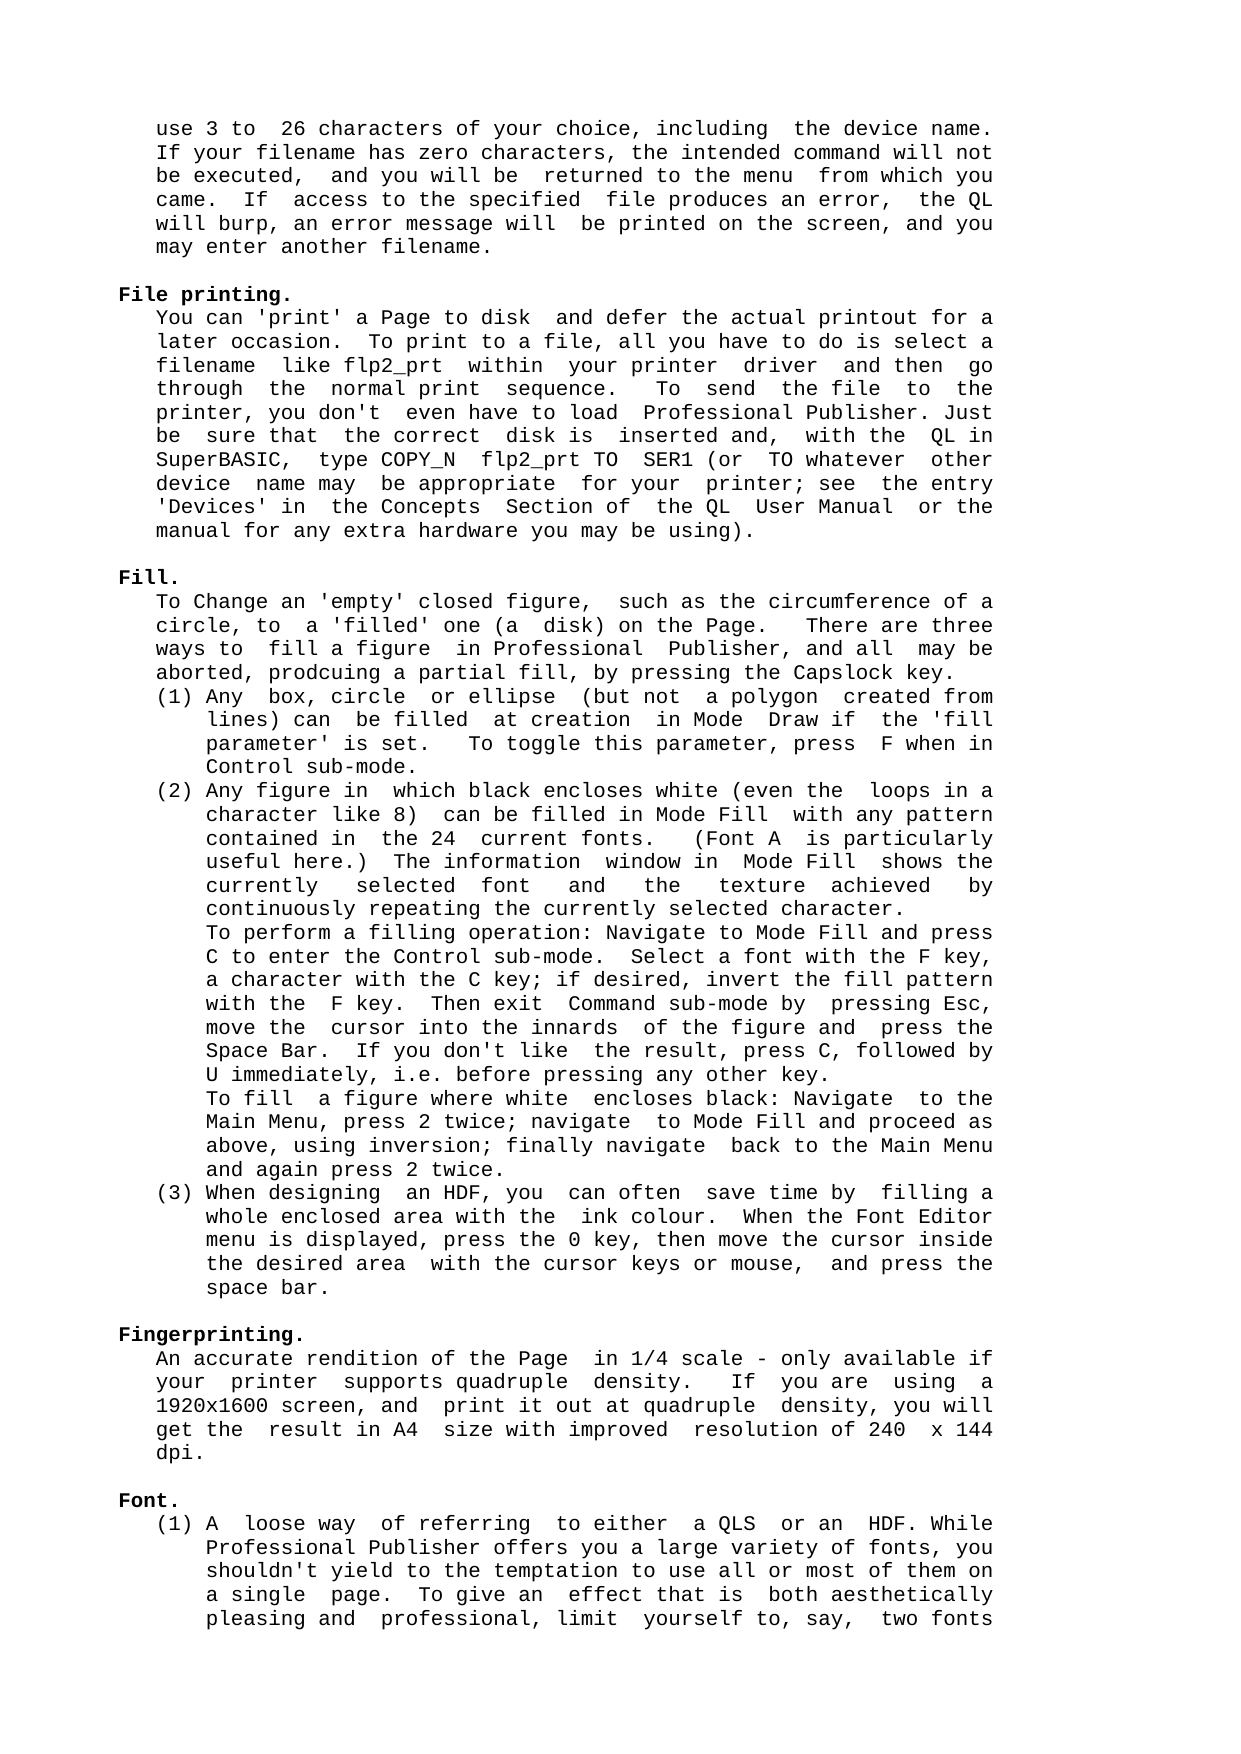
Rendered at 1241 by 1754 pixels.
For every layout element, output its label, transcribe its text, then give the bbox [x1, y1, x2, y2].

text device name may be appropriate for your printer; see the entry [118, 473, 1122, 496]
text lines) can be filled at creation in Mode Draw if the 'fill [118, 709, 1122, 733]
text Fill. [118, 567, 1122, 591]
text ways to fill a figure in Professional Publisher, and all may be [118, 638, 1122, 662]
text 'Devices' in the Concepts Section of the QL User Manual or the [118, 496, 1122, 520]
text useful here.) The information window in Mode Fill shows the [118, 851, 1122, 875]
text currently selected font and the texture achieved by [118, 875, 1122, 898]
text File printing. [118, 284, 1122, 307]
text manual for any extra hardware you may be using). [118, 520, 1122, 544]
text and again press 2 twice. [118, 1158, 1122, 1182]
text aborted, prodcuing a partial fill, by pressing the Capslock key. [118, 662, 1122, 686]
text C to enter the Control sub-mode. Select a font with the F key, [118, 946, 1122, 969]
text will burp, an error message will be printed on the screen, and you [118, 213, 1122, 236]
text Fingerprinting. [118, 1324, 1122, 1348]
text To fill a figure where white encloses black: Navigate to the [118, 1088, 1122, 1111]
text To Change an 'empty' closed figure, such as the circumference of a [118, 591, 1122, 615]
text filename like flp2_prt within your printer driver and then go [118, 354, 1122, 378]
text To perform a filling operation: Navigate to Mode Fill and press [118, 922, 1122, 946]
text contained in the 24 current fonts. (Font A is particularly [118, 827, 1122, 851]
text (1) Any box, circle or ellipse (but not a polygon created from [118, 686, 1122, 709]
text shouldn't yield to the temptation to use all or most of them on [118, 1561, 1122, 1584]
text be executed, and you will be returned to the menu from which you [118, 165, 1122, 189]
text Main Menu, press 2 twice; navigate to Mode Fill and proceed as [118, 1111, 1122, 1135]
text pleasing and professional, limit yourself to, say, two fonts [118, 1608, 1122, 1631]
text Space Bar. If you don't like the result, press C, followed by [118, 1040, 1122, 1064]
text (2) Any figure in which black encloses white (even the loops in a [118, 780, 1122, 804]
text a single page. To give an effect that is both aesthetically [118, 1584, 1122, 1608]
text get the result in A4 size with improved resolution of 240 x 144 [118, 1419, 1122, 1442]
text whole enclosed area with the ink colour. When the Font Editor [118, 1206, 1122, 1229]
text Font. [118, 1489, 1122, 1513]
text parameter' is set. To toggle this parameter, press F when in [118, 733, 1122, 757]
text menu is displayed, press the 0 key, then move the cursor inside [118, 1229, 1122, 1253]
text may enter another filename. [118, 236, 1122, 260]
text be sure that the correct disk is inserted and, with the QL in [118, 426, 1122, 449]
text with the F key. Then exit Command sub-mode by pressing Esc, [118, 993, 1122, 1017]
text use 3 to 26 characters of your choice, including the device name. [118, 118, 1122, 142]
text came. If access to the specified file produces an error, the QL [118, 189, 1122, 213]
text through the normal print sequence. To send the file to the [118, 378, 1122, 402]
text continuously repeating the currently selected character. [118, 898, 1122, 922]
text If your filename has zero characters, the intended command will not [118, 142, 1122, 165]
text An accurate rendition of the Page in 1/4 scale - only available if [118, 1348, 1122, 1371]
text U immediately, i.e. before pressing any other key. [118, 1064, 1122, 1088]
text the desired area with the cursor keys or mouse, and press the [118, 1253, 1122, 1277]
text dpi. [118, 1442, 1122, 1466]
text Professional Publisher offers you a large variety of fonts, you [118, 1537, 1122, 1561]
text character like 8) can be filled in Mode Fill with any pattern [118, 804, 1122, 827]
text Control sub-mode. [118, 757, 1122, 780]
text 1920x1600 screen, and print it out at quadruple density, you will [118, 1395, 1122, 1419]
text move the cursor into the innards of the figure and press the [118, 1017, 1122, 1040]
text (3) When designing an HDF, you can often save time by filling a [118, 1182, 1122, 1206]
text SuperBASIC, type COPY_N flp2_prt TO SER1 (or TO whatever other [118, 449, 1122, 473]
text (1) A loose way of referring to either a QLS or an HDF. While [118, 1513, 1122, 1537]
text printer, you don't even have to load Professional Publisher. Just [118, 402, 1122, 426]
text your printer supports quadruple density. If you are using a [118, 1371, 1122, 1395]
text circle, to a 'filled' one (a disk) on the Page. There are three [118, 615, 1122, 638]
text You can 'print' a Page to disk and defer the actual printout for a [118, 307, 1122, 331]
text later occasion. To print to a file, all you have to do is select a [118, 331, 1122, 354]
text above, using inversion; finally navigate back to the Main Menu [118, 1135, 1122, 1158]
text space bar. [118, 1277, 1122, 1300]
text a character with the C key; if desired, invert the fill pattern [118, 969, 1122, 993]
